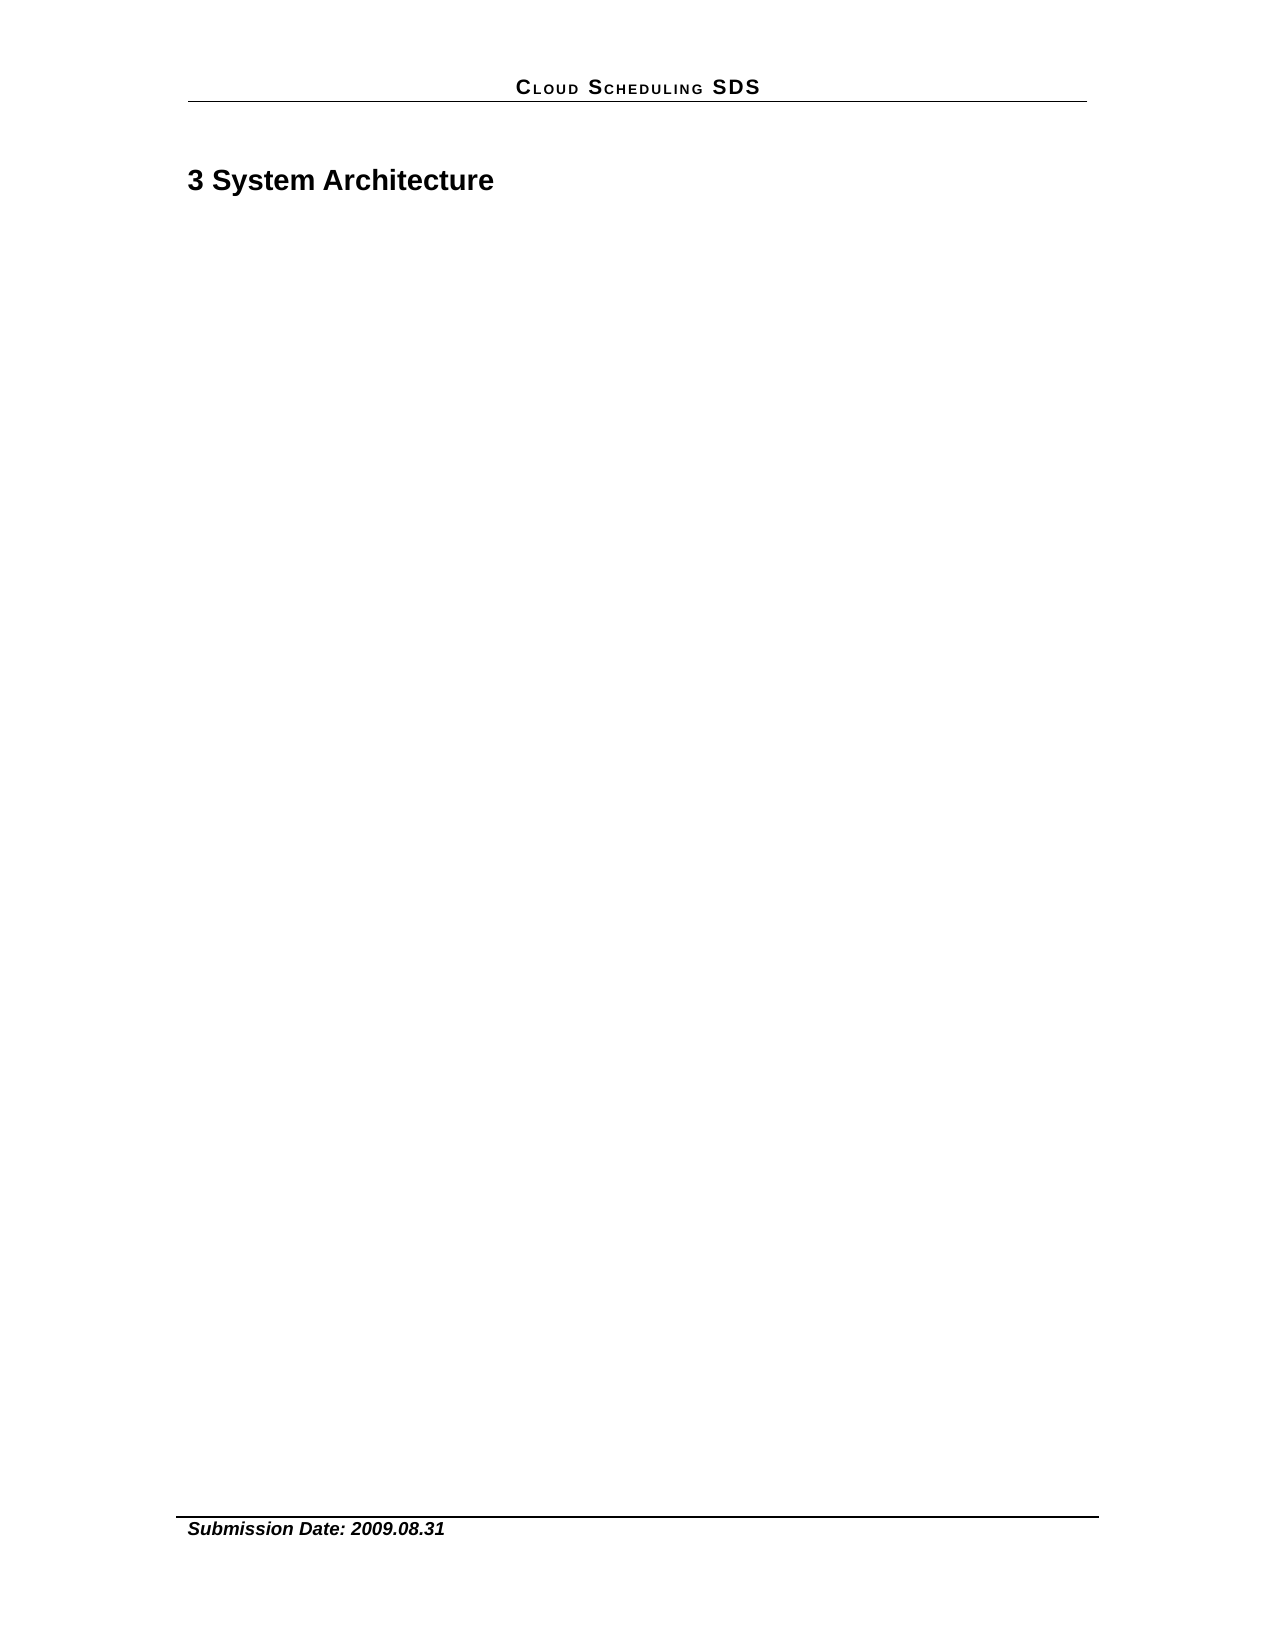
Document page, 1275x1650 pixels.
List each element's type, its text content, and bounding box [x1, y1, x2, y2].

subtitle System Architecture [187, 162, 1087, 196]
